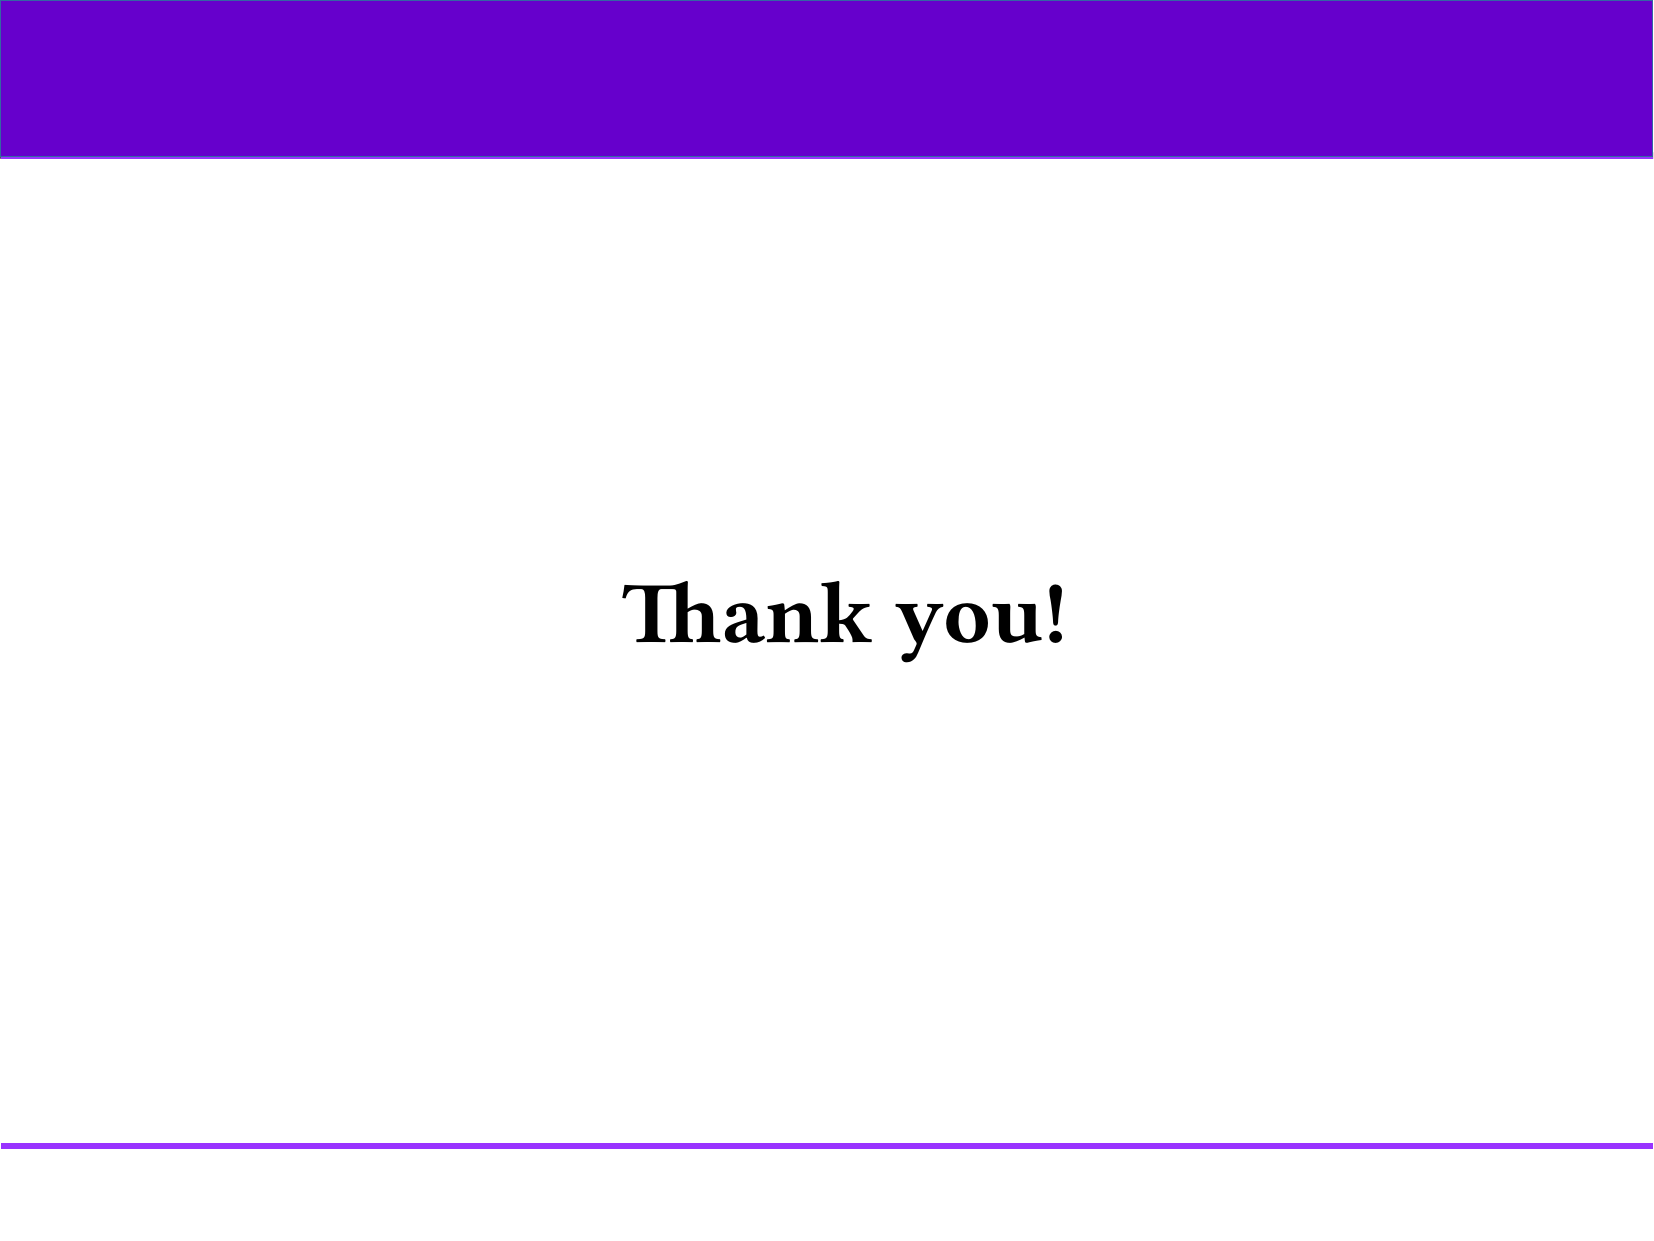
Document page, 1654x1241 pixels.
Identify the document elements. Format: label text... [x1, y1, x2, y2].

text_box Thank you! [69, 556, 1621, 672]
